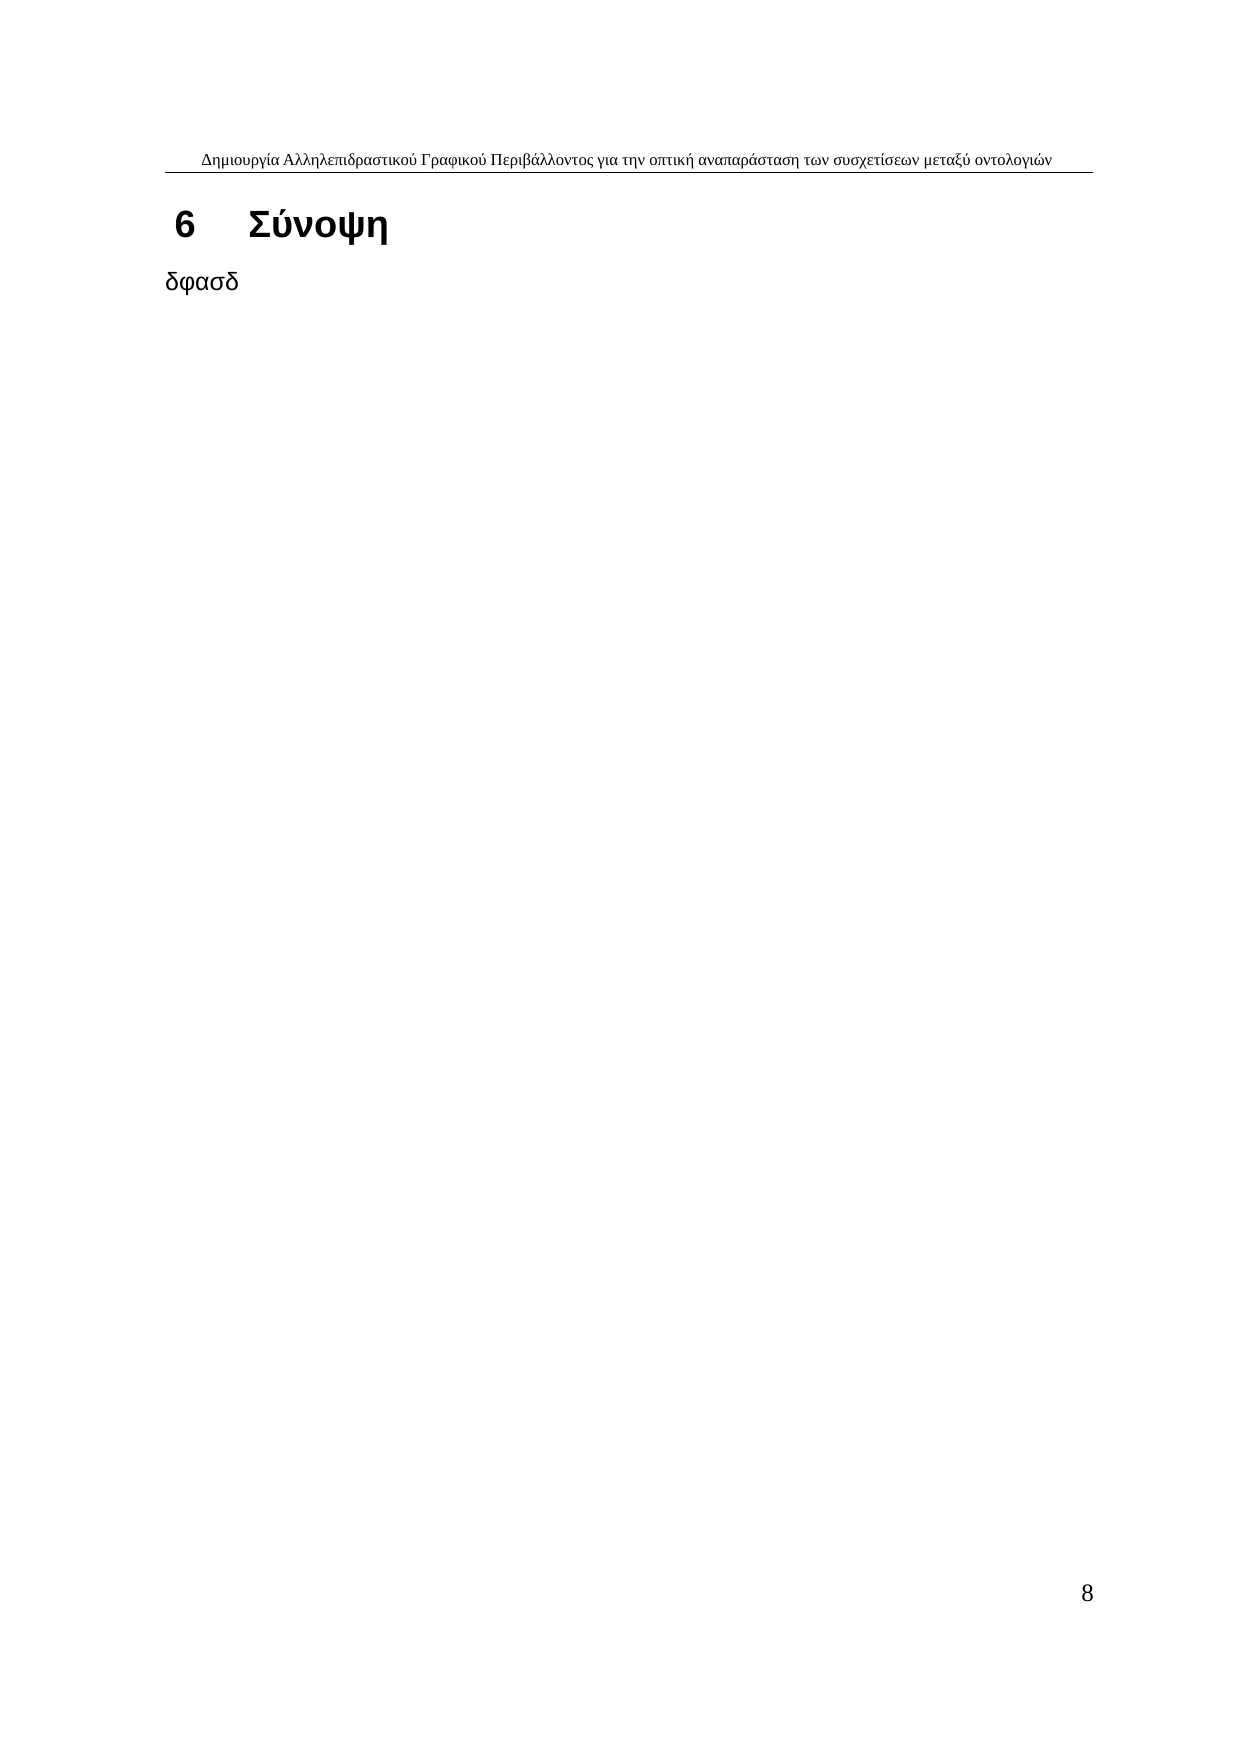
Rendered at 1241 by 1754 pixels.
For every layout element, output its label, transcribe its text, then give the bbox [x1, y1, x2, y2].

subtitle Σύνοψη [174, 202, 1093, 246]
text δφασδ [165, 267, 1093, 296]
